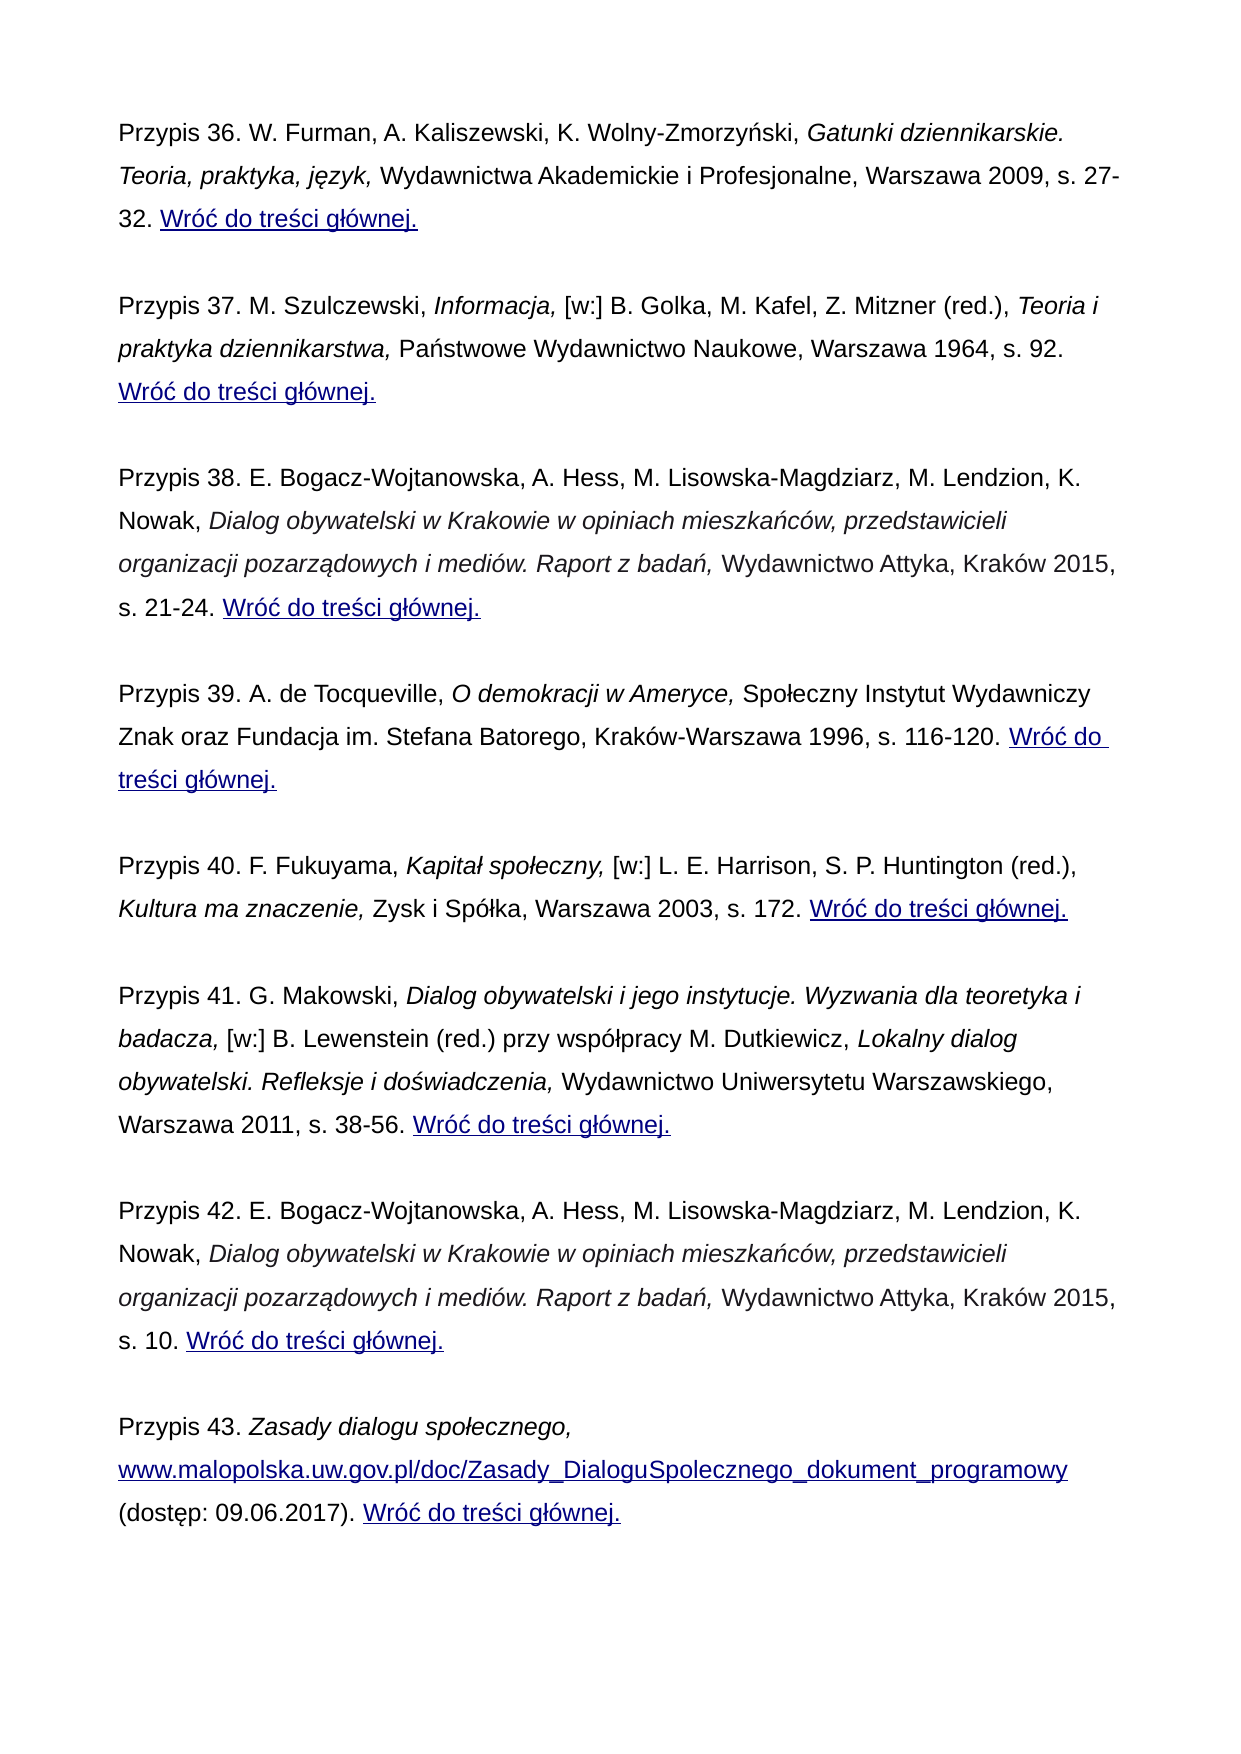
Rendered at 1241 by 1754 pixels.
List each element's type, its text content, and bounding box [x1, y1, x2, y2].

text Przypis 39. A. de Tocqueville, O demokracji w Ameryce, Społeczny Instytut Wydawniczy Znak oraz Fundacja im. Stefana Batorego, Kraków-Warszawa 1996, s. 116-120. Wróć do treści głównej. [118, 679, 1122, 794]
text Przypis 41. G. Makowski, Dialog obywatelski i jego instytucje. Wyzwania dla teoretyka i badacza, [w:] B. Lewenstein (red.) przy współpracy M. Dutkiewicz, Lokalny dialog obywatelski. Refleksje i doświadczenia, Wydawnictwo Uniwersytetu Warszawskiego, Warszawa 2011, s. 38-56. Wróć do treści głównej. [118, 981, 1122, 1139]
text Przypis 42. E. Bogacz-Wojtanowska, A. Hess, M. Lisowska-Magdziarz, M. Lendzion, K. Nowak, Dialog obywatelski w Krakowie w opiniach mieszkańców, przedstawicieli organizacji pozarządowych i mediów. Raport z badań, Wydawnictwo Attyka, Kraków 2015, s. 10. Wróć do treści głównej. [118, 1196, 1122, 1354]
text Przypis 37. M. Szulczewski, Informacja, [w:] B. Golka, M. Kafel, Z. Mitzner (red.), Teoria i praktyka dziennikarstwa, Państwowe Wydawnictwo Naukowe, Warszawa 1964, s. 92. Wróć do treści głównej. [118, 291, 1122, 406]
text Przypis 38. E. Bogacz-Wojtanowska, A. Hess, M. Lisowska-Magdziarz, M. Lendzion, K. Nowak, Dialog obywatelski w Krakowie w opiniach mieszkańców, przedstawicieli organizacji pozarządowych i mediów. Raport z badań, Wydawnictwo Attyka, Kraków 2015, s. 21-24. Wróć do treści głównej. [118, 463, 1122, 621]
text Przypis 43. Zasady dialogu społecznego, www.malopolska.uw.gov.pl/doc/Zasady_DialoguSpolecznego_dokument_programowy (dostęp: 09.06.2017). Wróć do treści głównej. [118, 1412, 1122, 1527]
text Przypis 40. F. Fukuyama, Kapitał społeczny, [w:] L. E. Harrison, S. P. Huntington (red.), Kultura ma znaczenie, Zysk i Spółka, Warszawa 2003, s. 172. Wróć do treści głównej. [118, 851, 1122, 923]
text Przypis 36. W. Furman, A. Kaliszewski, K. Wolny-Zmorzyński, Gatunki dziennikarskie. Teoria, praktyka, język, Wydawnictwa Akademickie i Profesjonalne, Warszawa 2009, s. 27-32. Wróć do treści głównej. [118, 118, 1122, 233]
